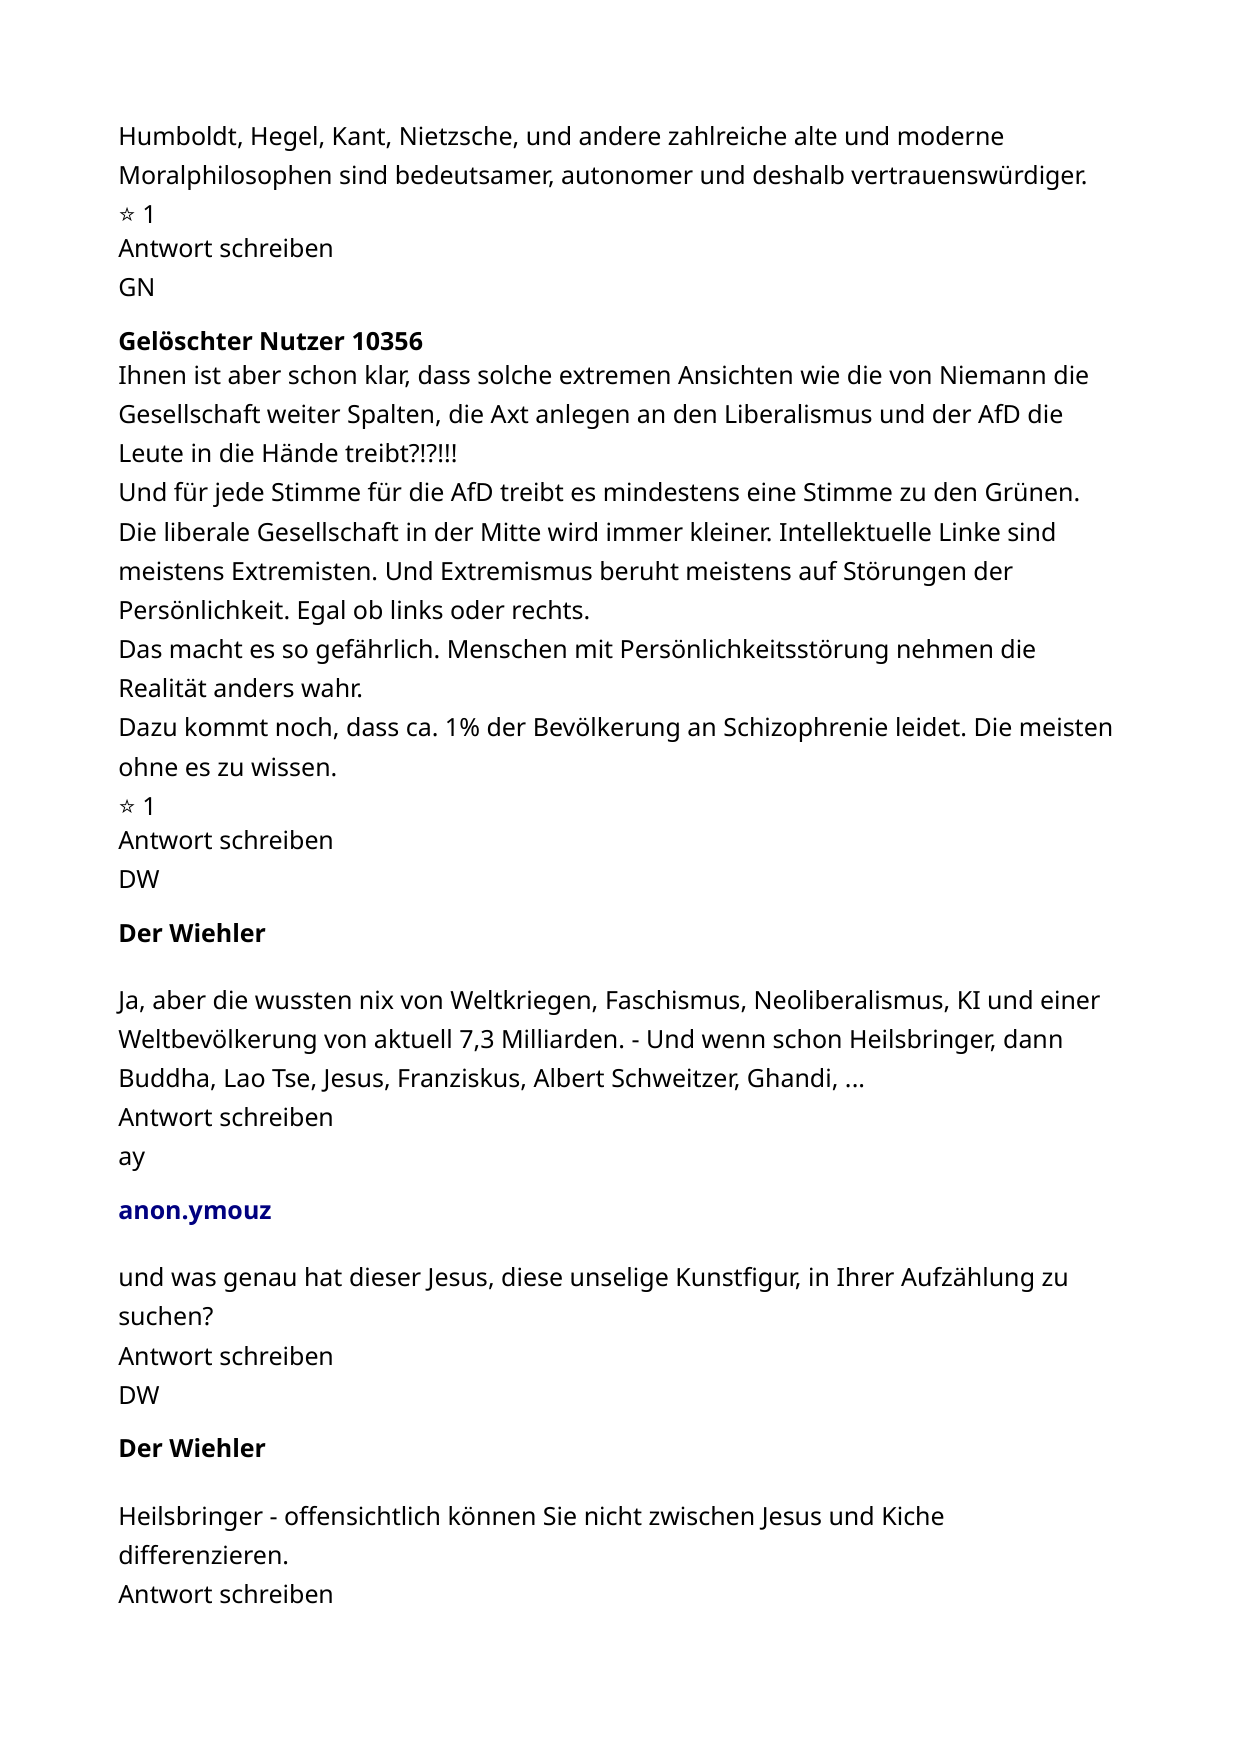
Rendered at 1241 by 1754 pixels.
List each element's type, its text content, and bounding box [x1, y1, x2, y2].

subtitle Der Wiehler [118, 1431, 1122, 1465]
text und was genau hat dieser Jesus, diese unselige Kunstfigur, in Ihrer Aufzählung zu suchen? [118, 1260, 1122, 1333]
text Antwort schreiben [118, 822, 1122, 856]
text Ihnen ist aber schon klar, dass solche extremen Ansichten wie die von Niemann die Gesellschaft weiter Spalten, die Axt anlegen an den Liberalismus und der AfD die Leute in die Hände treibt?!?!!! [118, 357, 1122, 470]
text DW [118, 862, 1122, 896]
text GN [118, 270, 1122, 304]
text ⭐️ 1 [118, 788, 1122, 822]
subtitle Der Wiehler [118, 915, 1122, 949]
text Das macht es so gefährlich. Menschen mit Persönlichkeitsstörung nehmen die Realität anders wahr. [118, 632, 1122, 705]
text Heilsbringer - offensichtlich können Sie nicht zwischen Jesus und Kiche differenzieren. [118, 1498, 1122, 1571]
text Dazu kommt noch, dass ca. 1% der Bevölkerung an Schizophrenie leidet. Die meisten ohne es zu wissen. [118, 710, 1122, 783]
text Und für jede Stimme für die AfD treibt es mindestens eine Stimme zu den Grünen. [118, 475, 1122, 509]
text Antwort schreiben [118, 1338, 1122, 1372]
text DW [118, 1377, 1122, 1411]
text Antwort schreiben [118, 231, 1122, 264]
text Antwort schreiben [118, 1577, 1122, 1611]
text Humboldt, Hegel, Kant, Nietzsche, und andere zahlreiche alte und moderne Moralphilosophen sind bedeutsamer, autonomer und deshalb vertrauenswürdiger. [118, 118, 1122, 191]
text Die liberale Gesellschaft in der Mitte wird immer kleiner. Intellektuelle Linke sind meistens Extremisten. Und Extremismus beruht meistens auf Störungen der Persönlichkeit. Egal ob links oder rechts. [118, 514, 1122, 627]
text Antwort schreiben [118, 1100, 1122, 1134]
subtitle anon.ymouz [118, 1193, 1122, 1227]
text ay [118, 1139, 1122, 1173]
text ⭐️ 1 [118, 196, 1122, 231]
subtitle Gelöschter Nutzer 10356 [118, 323, 1122, 357]
text Ja, aber die wussten nix von Weltkriegen, Faschismus, Neoliberalismus, KI und einer Weltbevölkerung von aktuell 7,3 Milliarden. - Und wenn schon Heilsbringer, dann Buddha, Lao Tse, Jesus, Franziskus, Albert Schweitzer, Ghandi, ... [118, 982, 1122, 1095]
